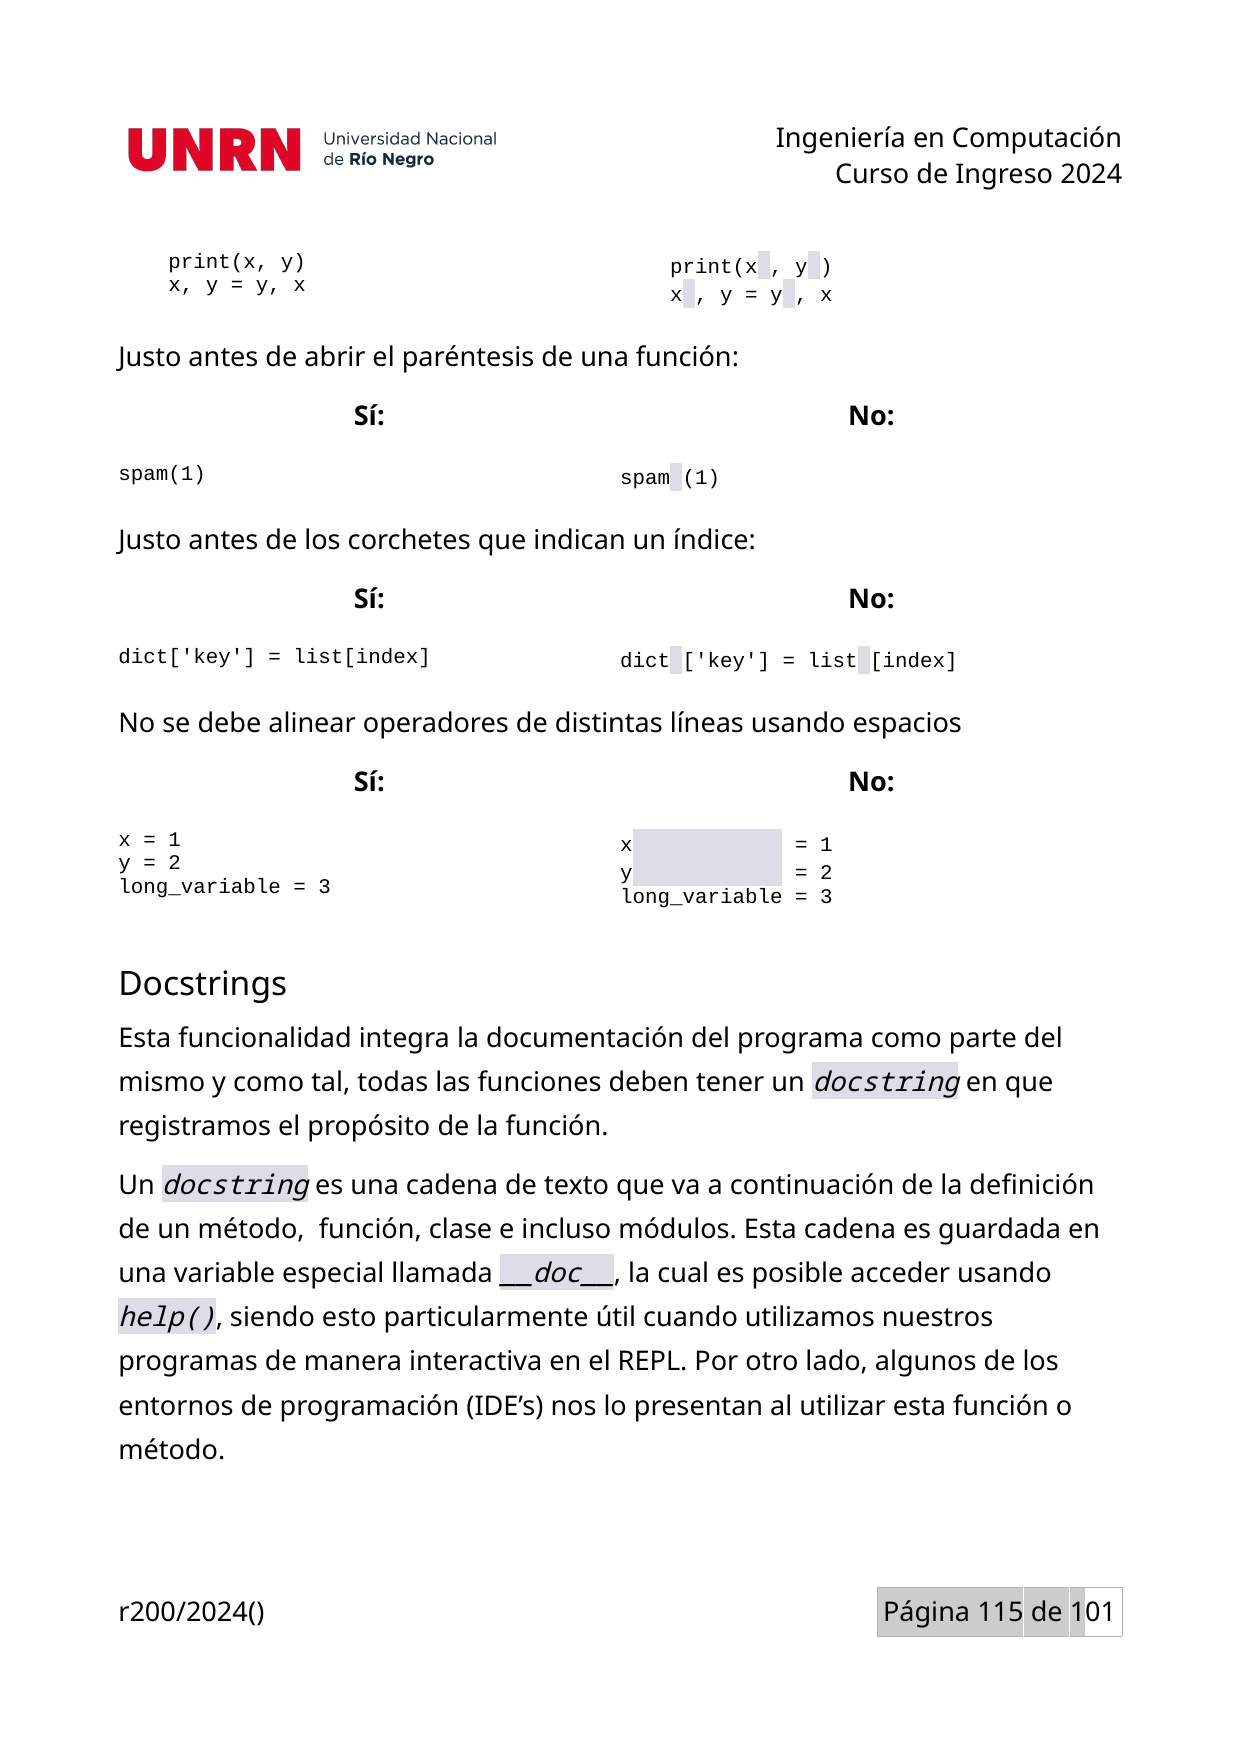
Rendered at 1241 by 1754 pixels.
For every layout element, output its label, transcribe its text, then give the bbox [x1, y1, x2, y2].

table_cell x = 1 y = 2 long_variable = 3 [620, 799, 1122, 939]
text No se debe alinear operadores de distintas líneas usando espacios [118, 704, 1122, 741]
table_header No: [620, 579, 1122, 616]
text Un docstring es una cadena de texto que va a continuación de la definición de un método, función, clase e incluso módulos. Esta cadena es guardada en una variable especial llamada __doc__, la cual es posible acceder usando help(), siendo esto particularmente útil cuando utilizamos nuestros programas de manera interactiva en el REPL. Por otro lado, algunos de los entornos de programación (IDE’s) nos lo presentan al utilizar esta función o método. [118, 1165, 1122, 1467]
table_cell print(x, y) x, y = y, x [118, 221, 620, 337]
table_header Sí: [118, 579, 620, 616]
table_header Sí: [118, 763, 620, 799]
table_header Sí: [118, 396, 620, 433]
text Justo antes de abrir el paréntesis de una función: [118, 337, 1122, 374]
picture [118, 118, 505, 180]
table_cell print(x , y ) x , y = y , x [620, 221, 1122, 337]
table_header No: [620, 396, 1122, 433]
table_cell spam(1) [118, 433, 620, 521]
table_cell x = 1 y = 2 long_variable = 3 [118, 799, 620, 939]
table_cell dict ['key'] = list [index] [620, 616, 1122, 704]
table_header No: [620, 763, 1122, 799]
text Justo antes de los corchetes que indican un índice: [118, 521, 1122, 557]
subtitle Docstrings [118, 960, 1122, 1006]
table_cell spam (1) [620, 433, 1122, 521]
table_cell dict['key'] = list[index] [118, 616, 620, 704]
text Esta funcionalidad integra la documentación del programa como parte del mismo y como tal, todas las funciones deben tener un docstring en que registramos el propósito de la función. [118, 1018, 1122, 1143]
